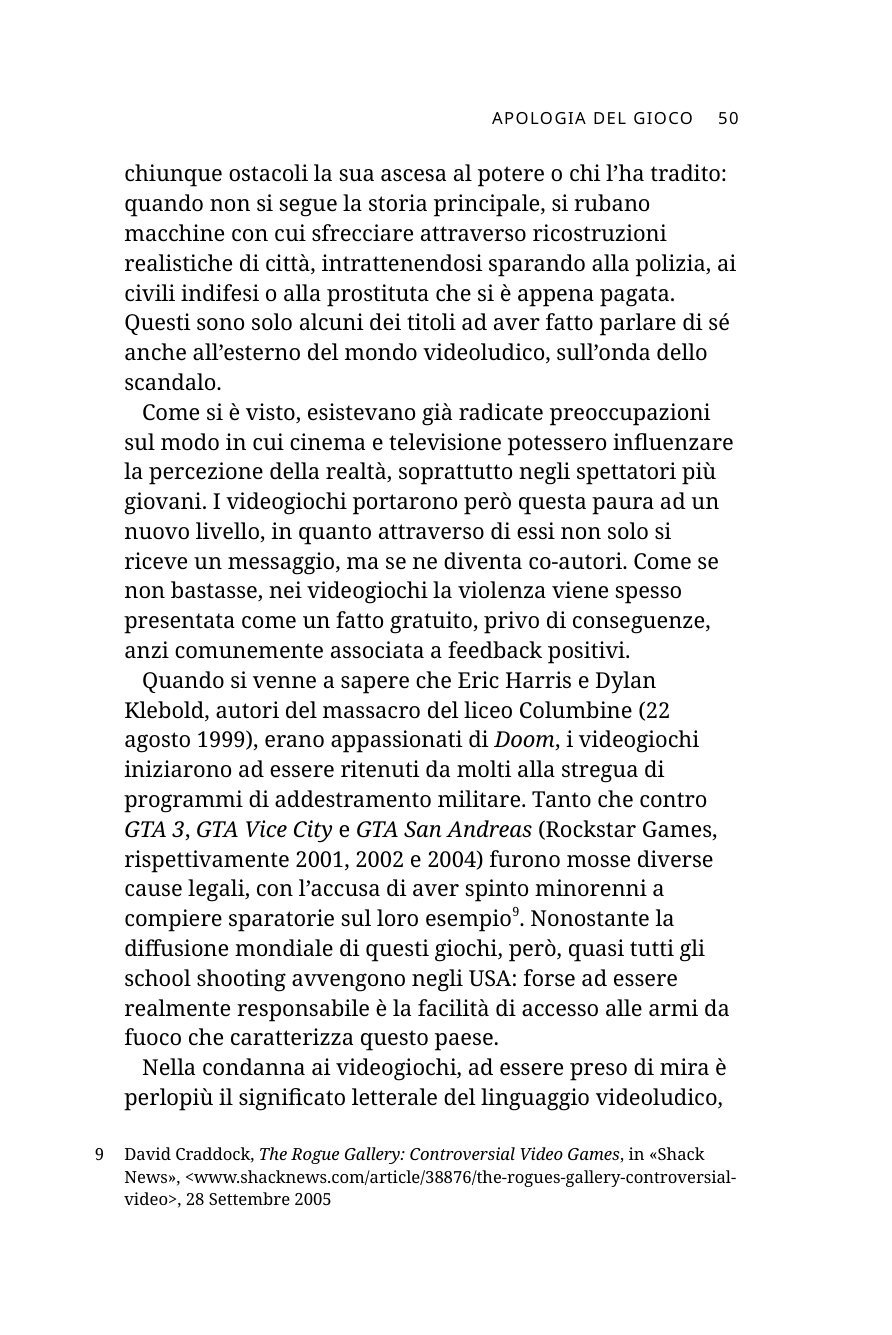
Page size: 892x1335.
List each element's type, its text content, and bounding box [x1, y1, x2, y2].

text David Craddock, The Rogue Gallery: Controversial Video Games, in «Shack News», <www.shacknews.com/article/38876/the-rogues-gallery-controversial-video>, 28 Settembre 2005 [94, 1142, 738, 1211]
text Nella condanna ai videogiochi, ad essere preso di mira è perlopiù il significato letterale del linguaggio videoludico, [124, 1052, 738, 1112]
text chiunque ostacoli la sua ascesa al potere o chi l’ha tradito: quando non si segue la storia principale, si rubano macchine con cui sfrecciare attraverso ricostruzioni realistiche di città, intrattenendosi sparando alla polizia, ai civili indifesi o alla prostituta che si è appena pagata. Questi sono solo alcuni dei titoli ad aver fatto parlare di sé anche all’esterno del mondo videoludico, sull’onda dello scandalo. [124, 158, 738, 397]
text Quando si venne a sapere che Eric Harris e Dylan Klebold, autori del massacro del liceo Columbine (22 agosto 1999), erano appassionati di Doom, i videogiochi iniziarono ad essere ritenuti da molti alla stregua di programmi di addestramento militare. Tanto che contro GTA 3, GTA Vice City e GTA San Andreas (Rockstar Games, rispettivamente 2001, 2002 e 2004) furono mosse diverse cause legali, con l’accusa di aver spinto minorenni a compiere sparatorie sul loro esempio. Nonostante la diffusione mondiale di questi giochi, però, quasi tutti gli school shooting avvengono negli USA: forse ad essere realmente responsabile è la facilità di accesso alle armi da fuoco che caratterizza questo paese. [124, 665, 738, 1052]
text Come si è visto, esistevano già radicate preoccupazioni sul modo in cui cinema e televisione potessero influenzare la percezione della realtà, soprattutto negli spettatori più giovani. I videogiochi portarono però questa paura ad un nuovo livello, in quanto attraverso di essi non solo si riceve un messaggio, ma se ne diventa co-autori. Come se non bastasse, nei videogiochi la violenza viene spesso presentata come un fatto gratuito, privo di conseguenze, anzi comunemente associata a feedback positivi. [124, 397, 738, 665]
